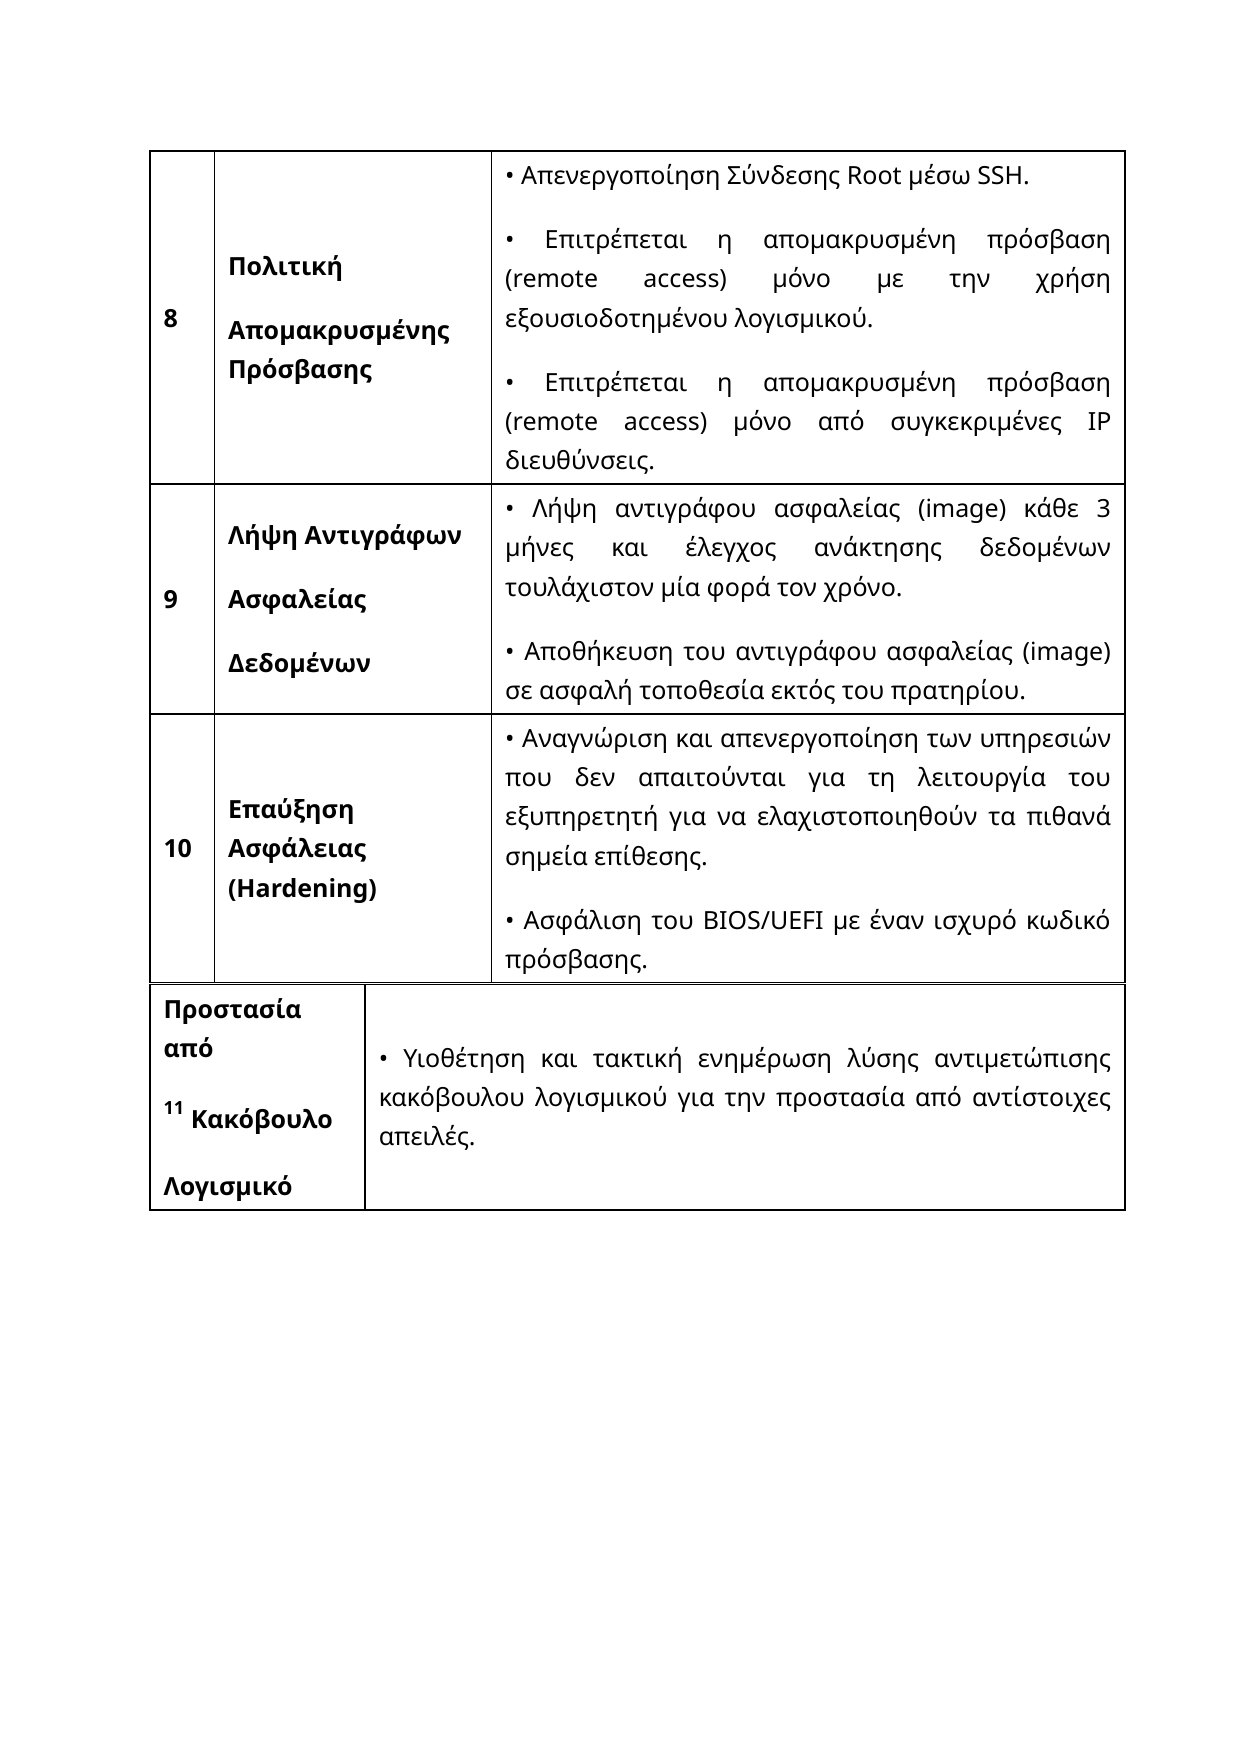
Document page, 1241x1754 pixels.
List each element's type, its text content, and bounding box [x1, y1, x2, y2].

table_cell • Αναγνώριση και απενεργοποίηση των υπηρεσιών που δεν απαιτούνται για τη λειτουργία του εξυπηρετητή για να ελαχιστοποιηθούν τα πιθανά σημεία επίθεσης. • Ασφάλιση του BIOS/UEFI με έναν ισχυρό κωδικό πρόσβασης. [492, 715, 1124, 982]
table_header • Υιοθέτηση και τακτική ενημέρωση λύσης αντιμετώπισης κακόβουλου λογισμικού για την προστασία από αντίστοιχες απειλές. [366, 985, 1124, 1209]
table_cell Επαύξηση Ασφάλειας (Hardening) [215, 715, 491, 982]
table_cell • Απενεργοποίηση Σύνδεσης Root μέσω SSH. • Επιτρέπεται η απομακρυσμένη πρόσβαση (remote access) μόνο με την χρήση εξουσιοδοτημένου λογισμικού. • Επιτρέπεται η απομακρυσμένη πρόσβαση (remote access) μόνο από συγκεκριμένες IP διευθύνσεις. [492, 152, 1124, 483]
table_cell 10 [151, 715, 214, 982]
table_header Προστασία από 11 Κακόβουλο Λογισμικό [151, 985, 364, 1209]
table_cell Πολιτική Απομακρυσμένης Πρόσβασης [215, 152, 491, 483]
table_cell • Λήψη αντιγράφου ασφαλείας (image) κάθε 3 μήνες και έλεγχος ανάκτησης δεδομένων τουλάχιστον μία φορά τον χρόνο. • Αποθήκευση του αντιγράφου ασφαλείας (image) σε ασφαλή τοποθεσία εκτός του πρατηρίου. [492, 485, 1124, 713]
table_cell 9 [151, 485, 214, 713]
table_cell 8 [151, 152, 214, 483]
table_cell Λήψη Αντιγράφων Ασφαλείας Δεδομένων [215, 485, 491, 713]
